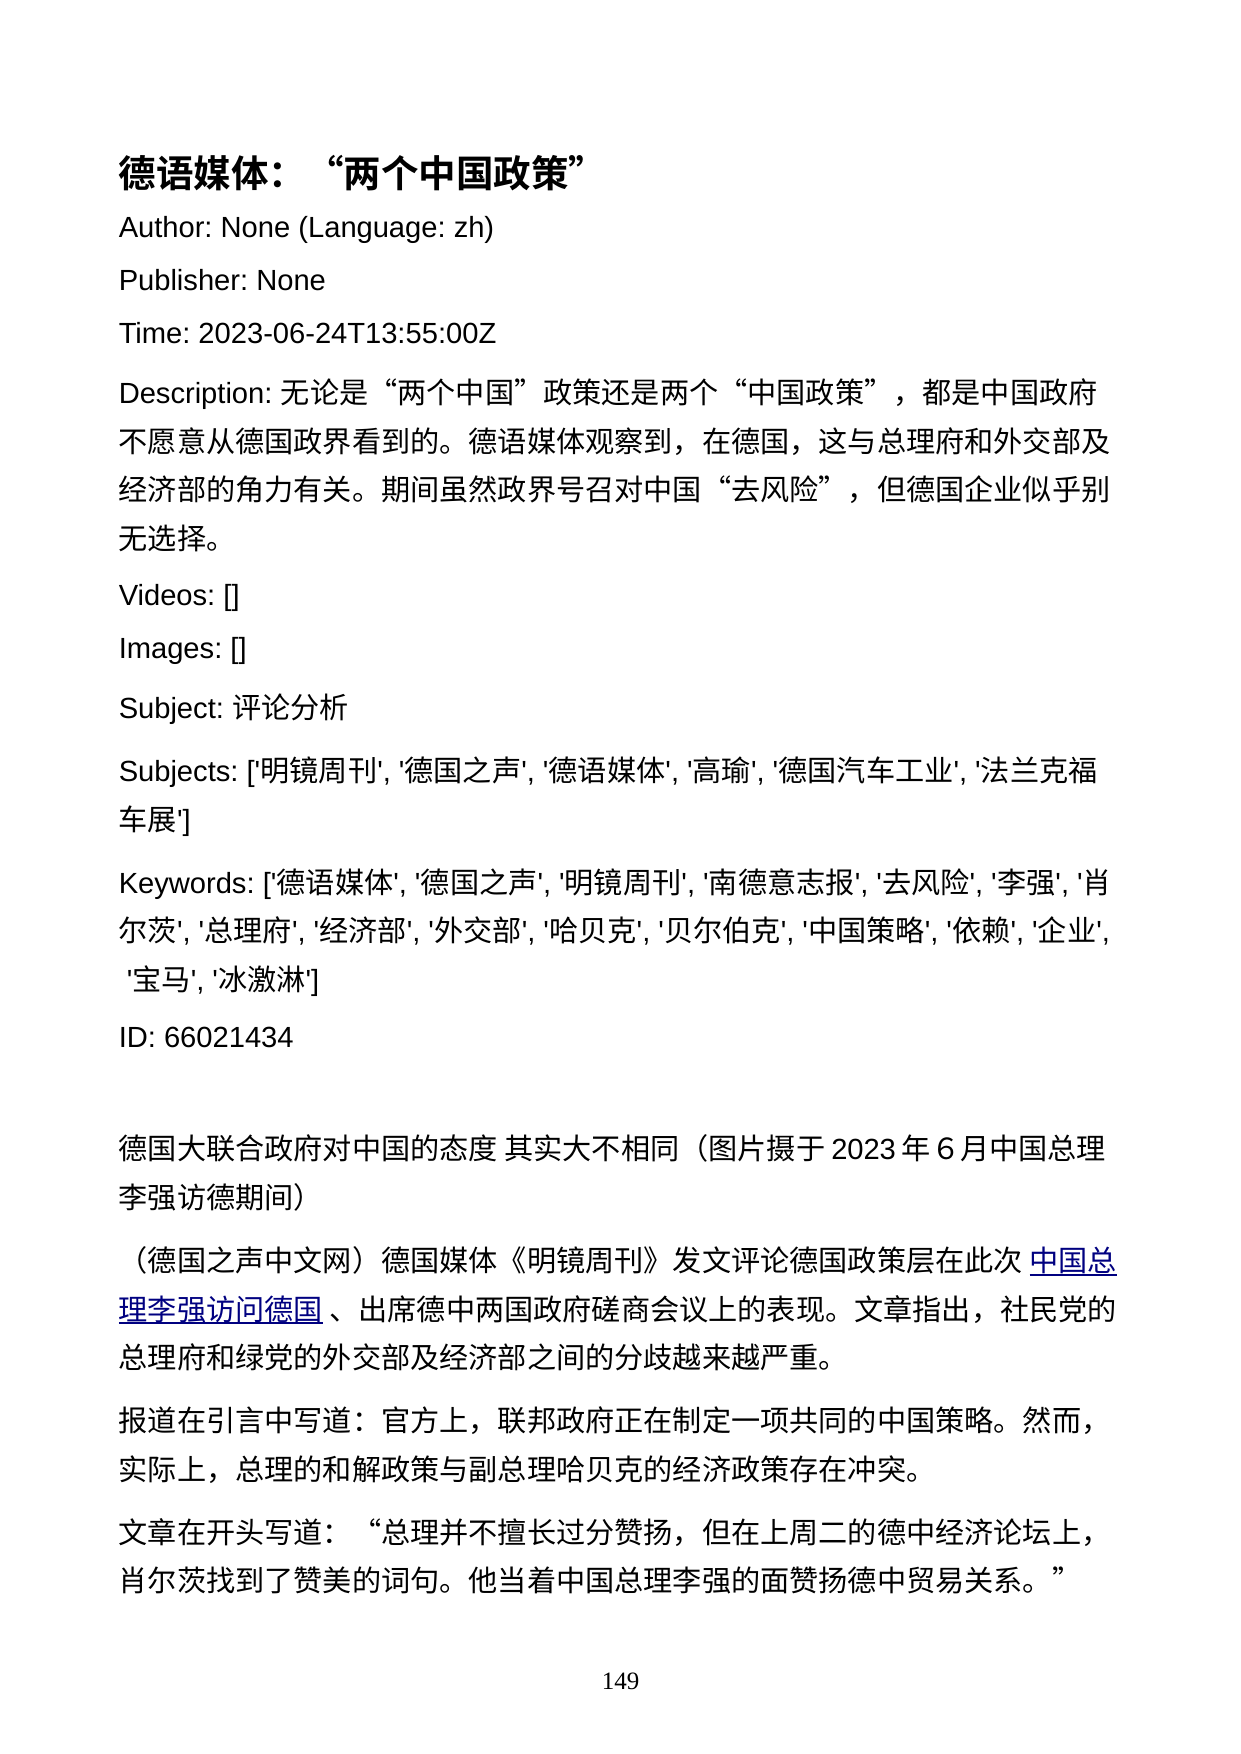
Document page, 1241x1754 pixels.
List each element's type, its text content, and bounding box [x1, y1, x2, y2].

text （德国之声中文网）德国媒体《明镜周刊》发文评论德国政策层在此次 中国总理李强访问德国 、出席德中两国政府磋商会议上的表现。文章指出，社民党的总理府和绿党的外交部及经济部之间的分歧越来越严重。 [118, 1238, 1122, 1377]
text Videos: [] [118, 578, 1122, 612]
text Publisher: None [118, 263, 1122, 297]
text Author: None (Language: zh) [118, 210, 1122, 244]
text 文章在开头写道：“总理并不擅长过分赞扬，但在上周二的德中经济论坛上，肖尔茨找到了赞美的词句。他当着中国总理李强的面赞扬德中贸易关系。” [118, 1509, 1122, 1600]
text Images: [] [118, 632, 1122, 665]
text Time: 2023-06-24T13:55:00Z [118, 317, 1122, 350]
text Keywords: ['德语媒体', '德国之声', '明镜周刊', '南德意志报', '去风险', '李强', '肖尔茨', '总理府', '经济部', '外交部', '哈贝克', '贝尔伯克', '中国策略', '依赖', '企业', '宝马', '冰激淋'] [118, 859, 1122, 999]
text Description: 无论是“两个中国”政策还是两个“中国政策”，都是中国政府不愿意从德国政界看到的。德语媒体观察到，在德国，这与总理府和外交部及经济部的角力有关。期间虽然政界号召对中国“去风险”，但德国企业似乎别无选择。 [118, 370, 1122, 558]
subtitle 德语媒体：“两个中国政策” [118, 143, 1122, 198]
text ID: 66021434 [118, 1020, 1122, 1053]
text 报道在引言中写道：官方上，联邦政府正在制定一项共同的中国策略。然而，实际上，总理的和解政策与副总理哈贝克的经济政策存在冲突。 [118, 1398, 1122, 1489]
text Subject: 评论分析 [118, 685, 1122, 727]
text Subjects: ['明镜周刊', '德国之声', '德语媒体', '高瑜', '德国汽车工业', '法兰克福车展'] [118, 748, 1122, 839]
text 德国大联合政府对中国的态度 其实大不相同（图片摄于2023年６月中国总理李强访德期间） [118, 1126, 1122, 1217]
